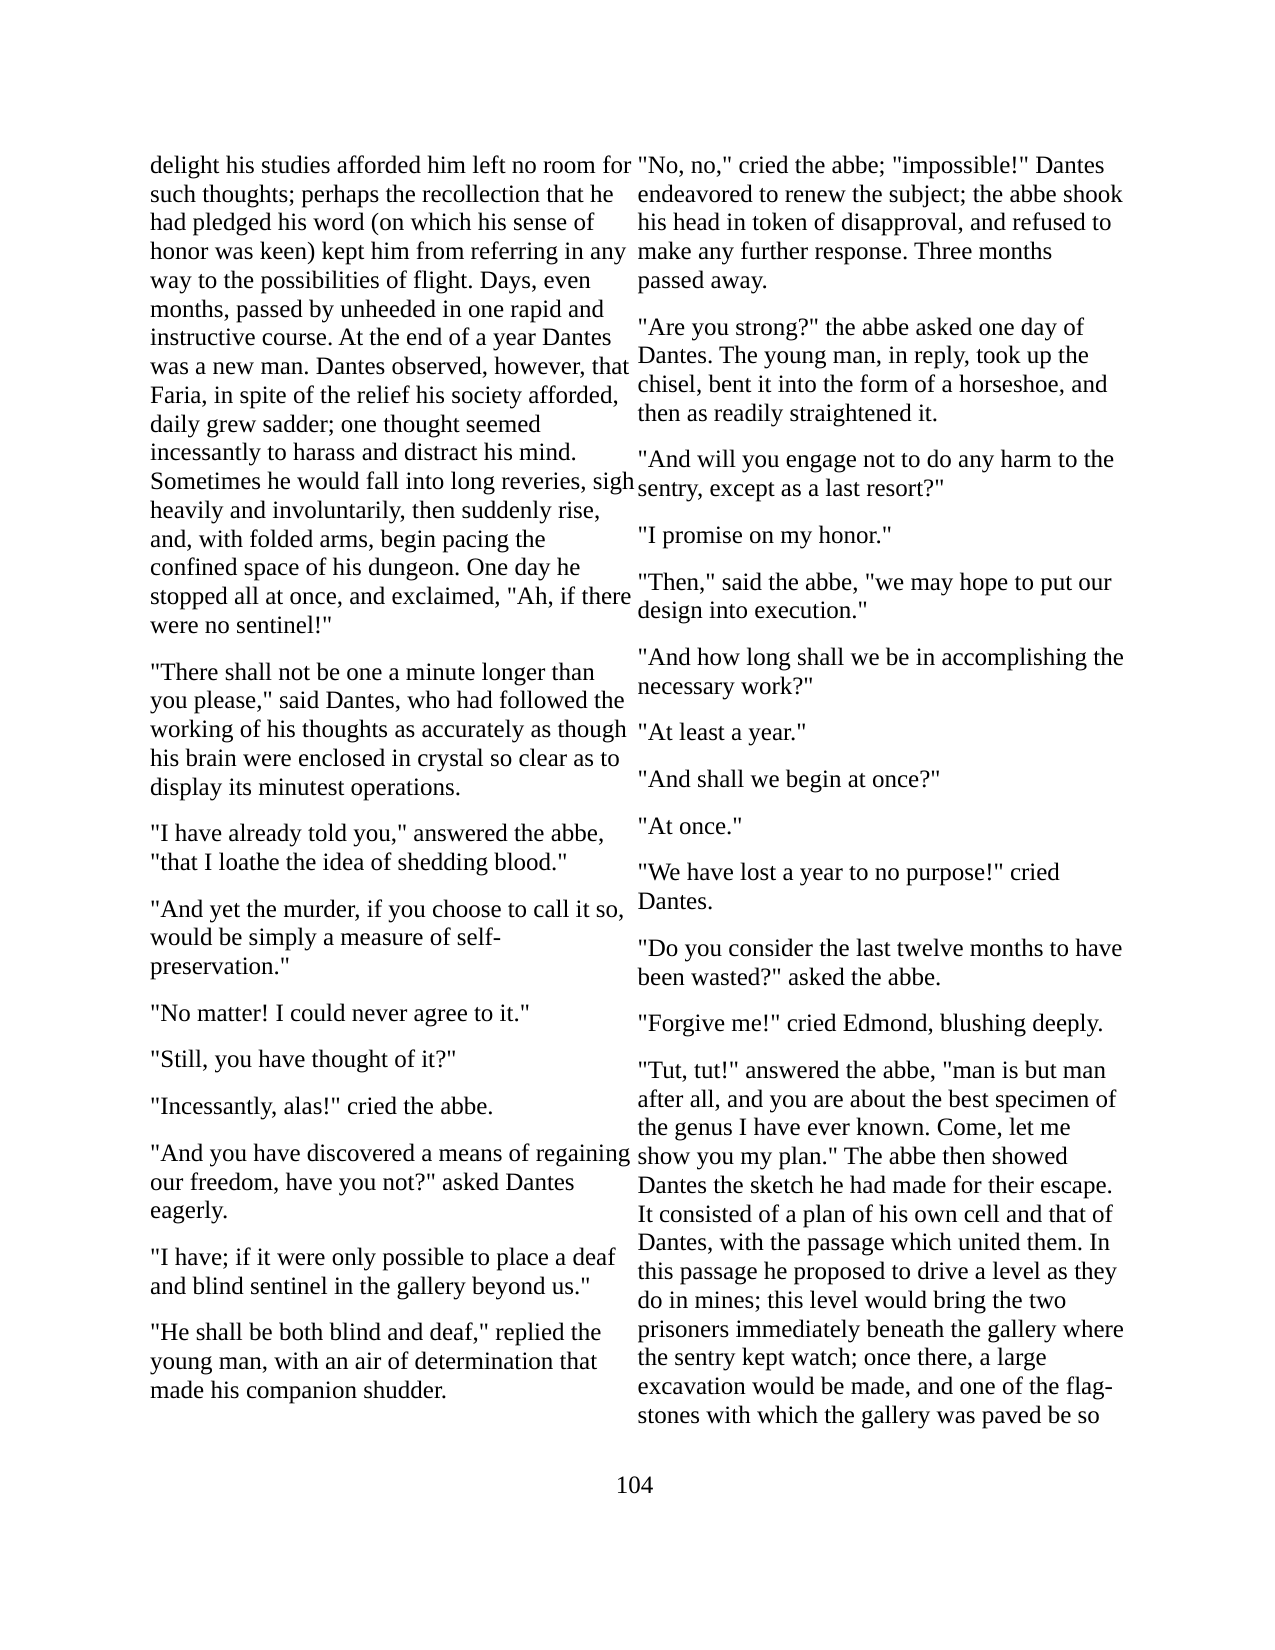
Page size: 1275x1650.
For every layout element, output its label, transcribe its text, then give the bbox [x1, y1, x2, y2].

text "I promise on my honor." [637, 520, 1125, 549]
text "No matter! I could never agree to it." [150, 998, 637, 1027]
text "And will you engage not to do any harm to the sentry, except as a last resort?" [637, 444, 1125, 502]
text "No, no," cried the abbe; "impossible!" Dantes endeavored to renew the subject; the abbe shook his head in token of disapproval, and refused to make any further response. Three months passed away. [637, 150, 1125, 294]
text "I have; if it were only possible to place a deaf and blind sentinel in the gallery beyond us." [150, 1242, 637, 1299]
text "Are you strong?" the abbe asked one day of Dantes. The young man, in reply, took up the chisel, bent it into the form of a horseshoe, and then as readily straightened it. [637, 312, 1125, 427]
text "And you have discovered a means of regaining our freedom, have you not?" asked Dantes eagerly. [150, 1138, 637, 1224]
text "There shall not be one a minute longer than you please," said Dantes, who had followed the working of his thoughts as accurately as though his brain were enclosed in crystal so clear as to display its minutest operations. [150, 657, 637, 800]
text "Forgive me!" cried Edmond, blushing deeply. [637, 1008, 1125, 1037]
text "And shall we begin at once?" [637, 764, 1125, 793]
text "Then," said the abbe, "we may hope to put our design into execution." [637, 567, 1125, 624]
text "And how long shall we be in accomplishing the necessary work?" [637, 642, 1125, 699]
text "And yet the murder, if you choose to call it so, would be simply a measure of self-preservation." [150, 894, 637, 980]
text "Tut, tut!" answered the abbe, "man is but man after all, and you are about the best specimen of the genus I have ever known. Come, let me show you my plan." The abbe then showed Dantes the sketch he had made for their escape. It consisted of a plan of his own cell and that of Dantes, with the passage which united them. In this passage he proposed to drive a level as they do in mines; this level would bring the two prisoners immediately beneath the gallery where the sentry kept watch; once there, a large excavation would be made, and one of the flag-stones with which the gallery was paved be so [637, 1055, 1125, 1429]
text "At least a year." [637, 717, 1125, 746]
text delight his studies afforded him left no room for such thoughts; perhaps the recollection that he had pledged his word (on which his sense of honor was keen) kept him from referring in any way to the possibilities of flight. Days, even months, passed by unheeded in one rapid and instructive course. At the end of a year Dantes was a new man. Dantes observed, however, that Faria, in spite of the relief his society afforded, daily grew sadder; one thought seemed incessantly to harass and distract his mind. Sometimes he would fall into long reveries, sigh heavily and involuntarily, then suddenly rise, and, with folded arms, begin pacing the confined space of his dungeon. One day he stopped all at once, and exclaimed, "Ah, if there were no sentinel!" [150, 150, 637, 639]
text "We have lost a year to no purpose!" cried Dantes. [637, 857, 1125, 915]
text "Still, you have thought of it?" [150, 1044, 637, 1073]
text "I have already told you," answered the abbe, "that I loathe the idea of shedding blood." [150, 818, 637, 876]
text "He shall be both blind and deaf," replied the young man, with an air of determination that made his companion shudder. [150, 1317, 637, 1404]
text "At once." [637, 811, 1125, 839]
text "Incessantly, alas!" cried the abbe. [150, 1091, 637, 1120]
text "Do you consider the last twelve months to have been wasted?" asked the abbe. [637, 933, 1125, 990]
